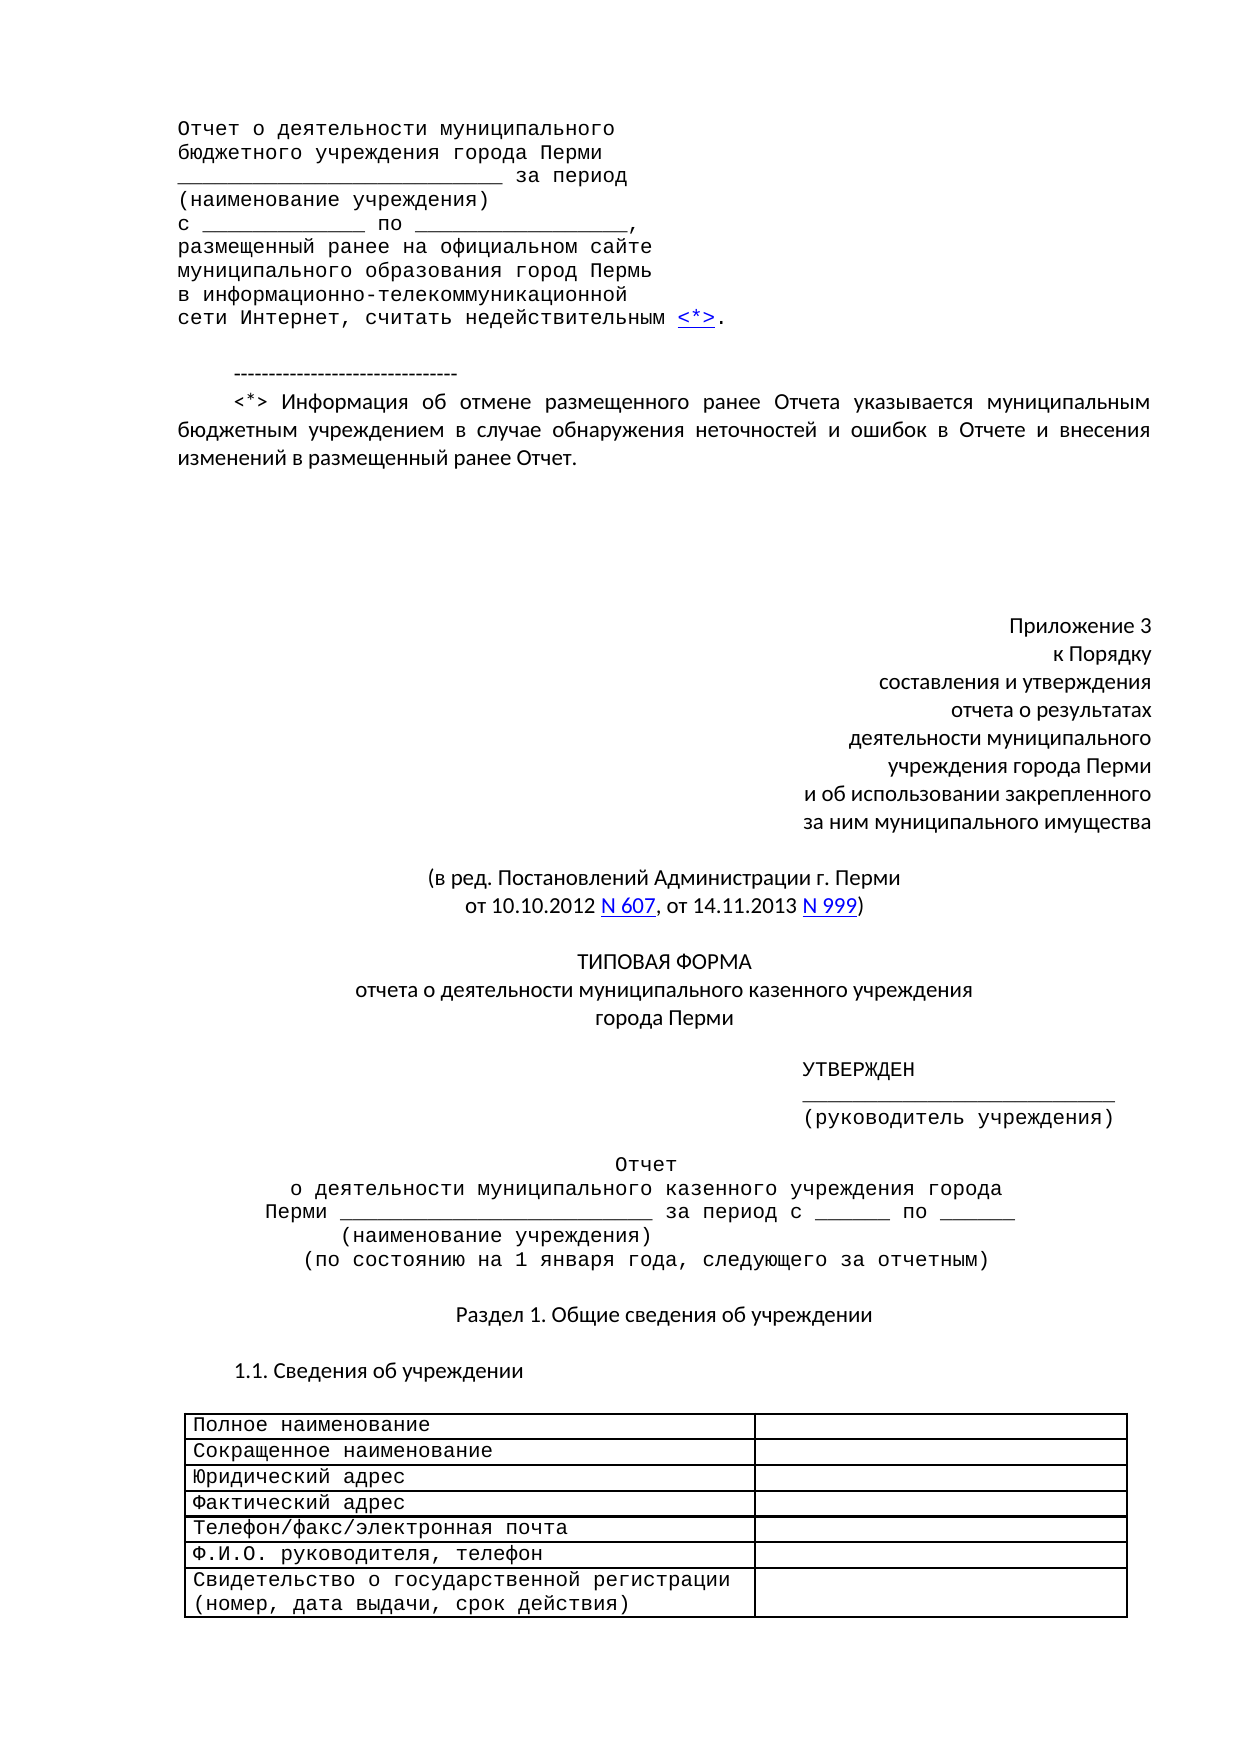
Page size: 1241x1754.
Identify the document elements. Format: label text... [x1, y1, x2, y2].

table_cell Юридический адрес [186, 1466, 754, 1489]
table_cell [756, 1518, 1126, 1541]
table_header Полное наименование [186, 1415, 754, 1438]
text отчета о результатах [177, 695, 1152, 723]
table_cell Сокращенное наименование [186, 1440, 754, 1464]
table_header [756, 1415, 1126, 1438]
text учреждения города Перми [177, 751, 1152, 779]
text от 10.10.2012 N 607, от 14.11.2013 N 999) [177, 891, 1152, 919]
text за ним муниципального имущества [177, 807, 1152, 835]
table_cell Ф.И.О. руководителя, телефон [186, 1543, 754, 1567]
text муниципального образования город Пермь [177, 260, 1152, 284]
text ТИПОВАЯ ФОРМА [177, 947, 1152, 975]
text (по состоянию на 1 января года, следующего за отчетным) [177, 1249, 1152, 1272]
text (руководитель учреждения) [177, 1107, 1152, 1130]
text к Порядку [177, 639, 1152, 667]
text (в ред. Постановлений Администрации г. Перми [177, 863, 1152, 891]
text города Перми [177, 1003, 1152, 1031]
text составления и утверждения [177, 667, 1152, 695]
table_cell [756, 1492, 1126, 1515]
table_cell Телефон/факс/электронная почта [186, 1518, 754, 1541]
table_cell [756, 1569, 1126, 1616]
text <*> Информация об отмене размещенного ранее Отчета указывается муниципальным бюджетным учреждением в случае обнаружения неточностей и ошибок в Отчете и внесения изменений в размещенный ранее Отчет. [177, 387, 1152, 471]
text Отчет [177, 1154, 1152, 1178]
text _________________________ [177, 1083, 1152, 1107]
text сети Интернет, считать недействительным <*>. [177, 307, 1152, 331]
text Приложение 3 [177, 611, 1152, 639]
text размещенный ранее на официальном сайте [177, 236, 1152, 260]
text с _____________ по _________________, [177, 213, 1152, 236]
text и об использовании закрепленного [177, 779, 1152, 807]
text Отчет о деятельности муниципального [177, 118, 1152, 142]
table_cell Фактический адрес [186, 1492, 754, 1515]
text бюджетного учреждения города Перми [177, 142, 1152, 165]
text 1.1. Сведения об учреждении [177, 1356, 1152, 1384]
text отчета о деятельности муниципального казенного учреждения [177, 975, 1152, 1003]
table_cell [756, 1466, 1126, 1489]
text деятельности муниципального [177, 723, 1152, 751]
text (наименование учреждения) [177, 189, 1152, 213]
table_cell Свидетельство о государственной регистрации (номер, дата выдачи, срок действия) [186, 1569, 754, 1616]
text в информационно-телекоммуникационной [177, 284, 1152, 307]
text о деятельности муниципального казенного учреждения города [177, 1178, 1152, 1201]
table_cell [756, 1543, 1126, 1567]
text (наименование учреждения) [177, 1225, 1152, 1249]
text Раздел 1. Общие сведения об учреждении [177, 1300, 1152, 1328]
text -------------------------------- [177, 359, 1152, 387]
text __________________________ за период [177, 165, 1152, 189]
text УТВЕРЖДЕН [177, 1059, 1152, 1083]
text Перми _________________________ за период с ______ по ______ [177, 1201, 1152, 1225]
table_cell [756, 1440, 1126, 1464]
